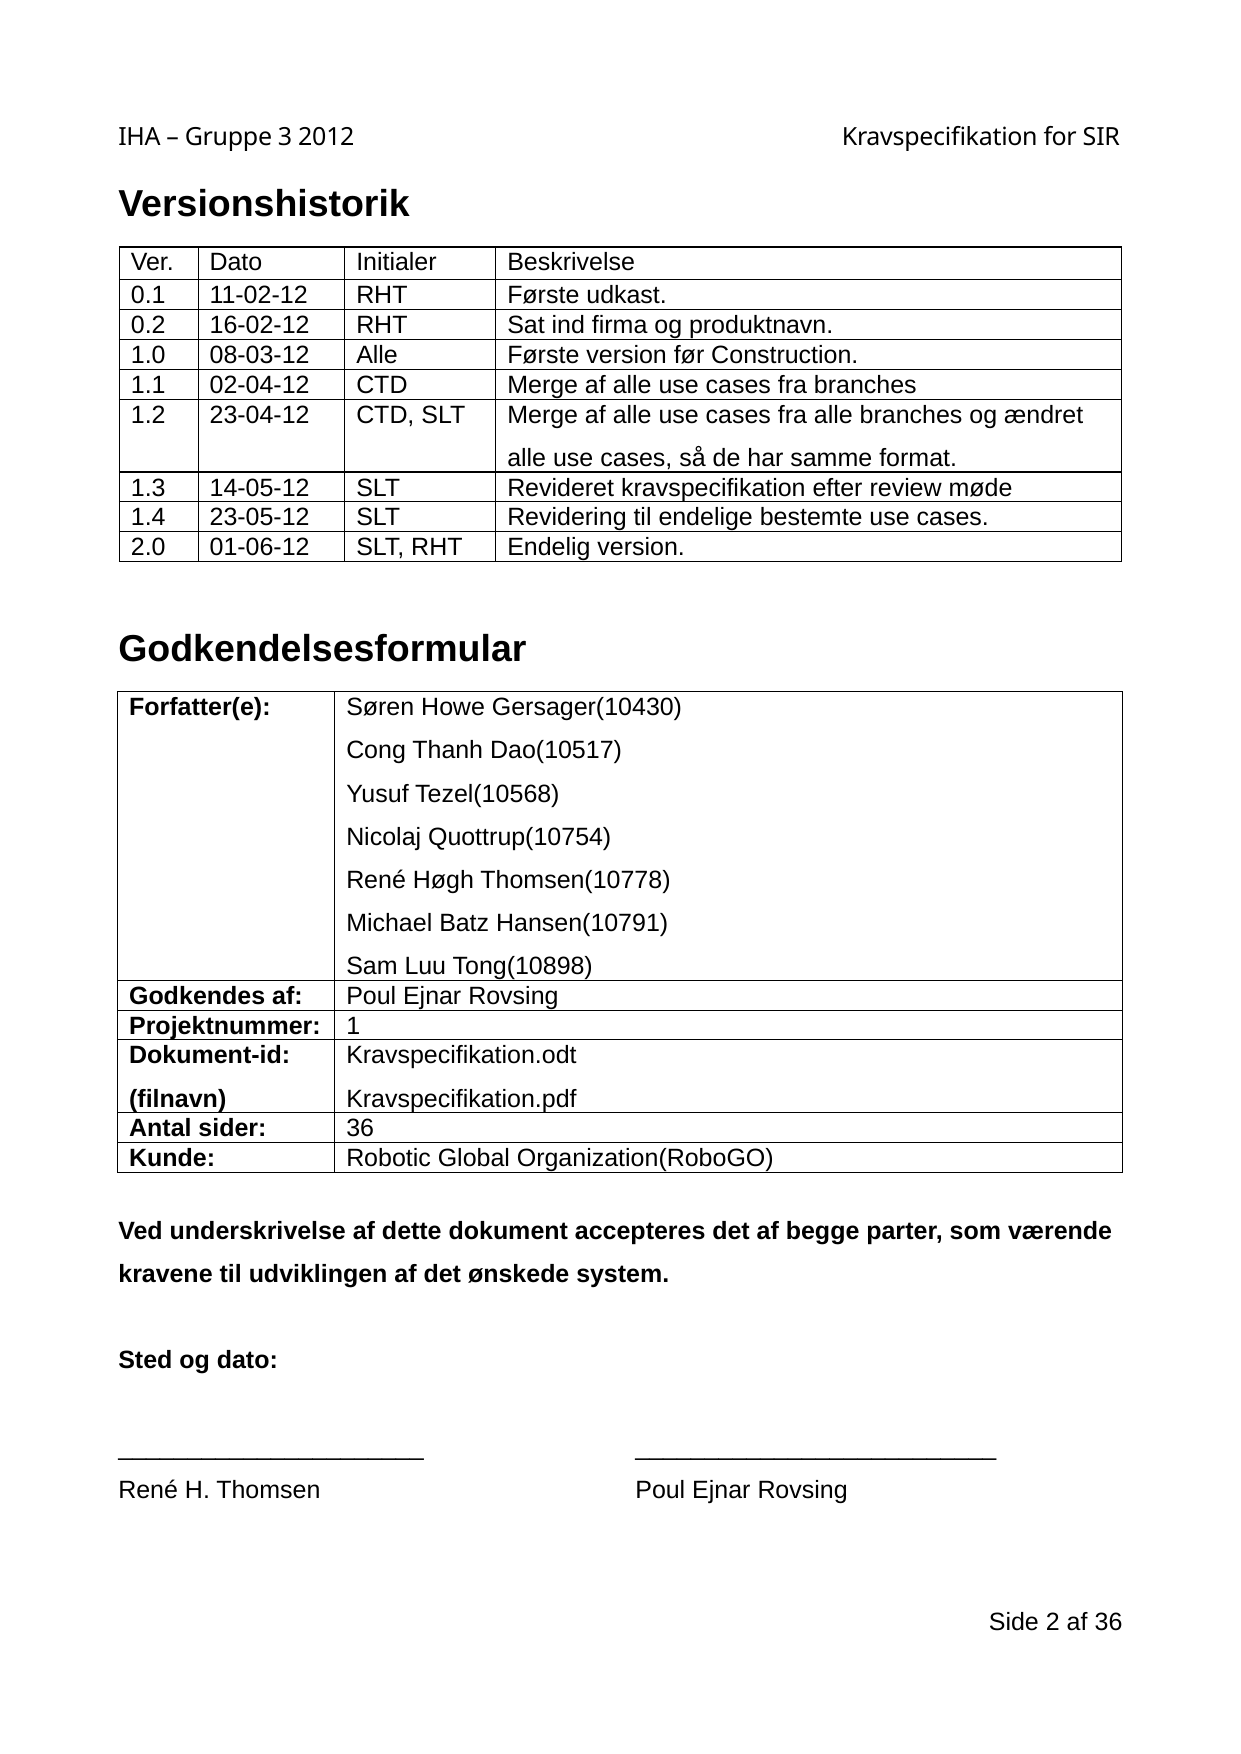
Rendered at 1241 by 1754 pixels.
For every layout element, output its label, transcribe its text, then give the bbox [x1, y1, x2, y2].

table_cell 11-02-12 [199, 280, 344, 309]
table_cell 14-05-12 [199, 473, 344, 501]
table_cell 23-05-12 [199, 502, 344, 531]
table_cell RHT [345, 280, 495, 309]
table_cell 23-04-12 [199, 400, 344, 471]
table_cell Endelig version. [496, 532, 1121, 561]
table_cell Revideret kravspecifikation efter review møde [496, 473, 1121, 501]
table_cell Merge af alle use cases fra branches [496, 370, 1121, 398]
table_cell 1.0 [120, 340, 198, 369]
table_cell Kunde: [118, 1143, 334, 1172]
table_cell 16-02-12 [199, 310, 344, 339]
table_cell Første version før Construction. [496, 340, 1121, 369]
table_cell 1.2 [120, 400, 198, 471]
table_cell Alle [345, 340, 495, 369]
table_cell Sat ind firma og produktnavn. [496, 310, 1121, 339]
table_cell CTD [345, 370, 495, 398]
table_cell 01-06-12 [199, 532, 344, 561]
table_cell RHT [345, 310, 495, 339]
table_cell 02-04-12 [199, 370, 344, 398]
table_cell 0.2 [120, 310, 198, 339]
table_cell SLT [345, 473, 495, 501]
table_cell Første udkast. [496, 280, 1121, 309]
table_header Beskrivelse [496, 248, 1121, 279]
table_cell SLT, RHT [345, 532, 495, 561]
table_header Dato [199, 248, 344, 279]
table_cell 1 [335, 1011, 1122, 1039]
table_cell 2.0 [120, 532, 198, 561]
table_header Ver. [120, 248, 198, 279]
table_cell Antal sider: [118, 1113, 334, 1142]
table_cell Projektnummer: [118, 1011, 334, 1039]
table_cell SLT [345, 502, 495, 531]
table_cell 1.1 [120, 370, 198, 398]
text Godkendelsesformular [118, 627, 1122, 670]
text Sted og dato: [118, 1345, 1122, 1374]
table_header Initialer [345, 248, 495, 279]
text Versionshistorik [118, 182, 1122, 225]
table_cell Godkendes af: [118, 981, 334, 1009]
table_cell Robotic Global Organization(RoboGO) [335, 1143, 1122, 1172]
table_header Søren Howe Gersager(10430) Cong Thanh Dao(10517) Yusuf Tezel(10568) Nicolaj Quottrup(10754) René Høgh Thomsen(10778) Michael Batz Hansen(10791) Sam Luu Tong(10898) [335, 692, 1122, 980]
text ______________________ __________________________ [118, 1432, 1122, 1460]
table_cell CTD, SLT [345, 400, 495, 471]
table_cell 08-03-12 [199, 340, 344, 369]
table_cell 1.4 [120, 502, 198, 531]
table_cell Kravspecifikation.odt Kravspecifikation.pdf [335, 1040, 1122, 1112]
table_cell Revidering til endelige bestemte use cases. [496, 502, 1121, 531]
table_cell Merge af alle use cases fra alle branches og ændret alle use cases, så de har samme format. [496, 400, 1121, 471]
table_cell Dokument-id: (filnavn) [118, 1040, 334, 1112]
table_cell 36 [335, 1113, 1122, 1142]
table_header Forfatter(e): [118, 692, 334, 980]
text René H. Thomsen Poul Ejnar Rovsing [118, 1475, 1122, 1503]
table_cell 0.1 [120, 280, 198, 309]
table_cell 1.3 [120, 473, 198, 501]
text Ved underskrivelse af dette dokument accepteres det af begge parter, som værende kravene til udviklingen af det ønskede system. [118, 1216, 1122, 1288]
table_cell Poul Ejnar Rovsing [335, 981, 1122, 1009]
